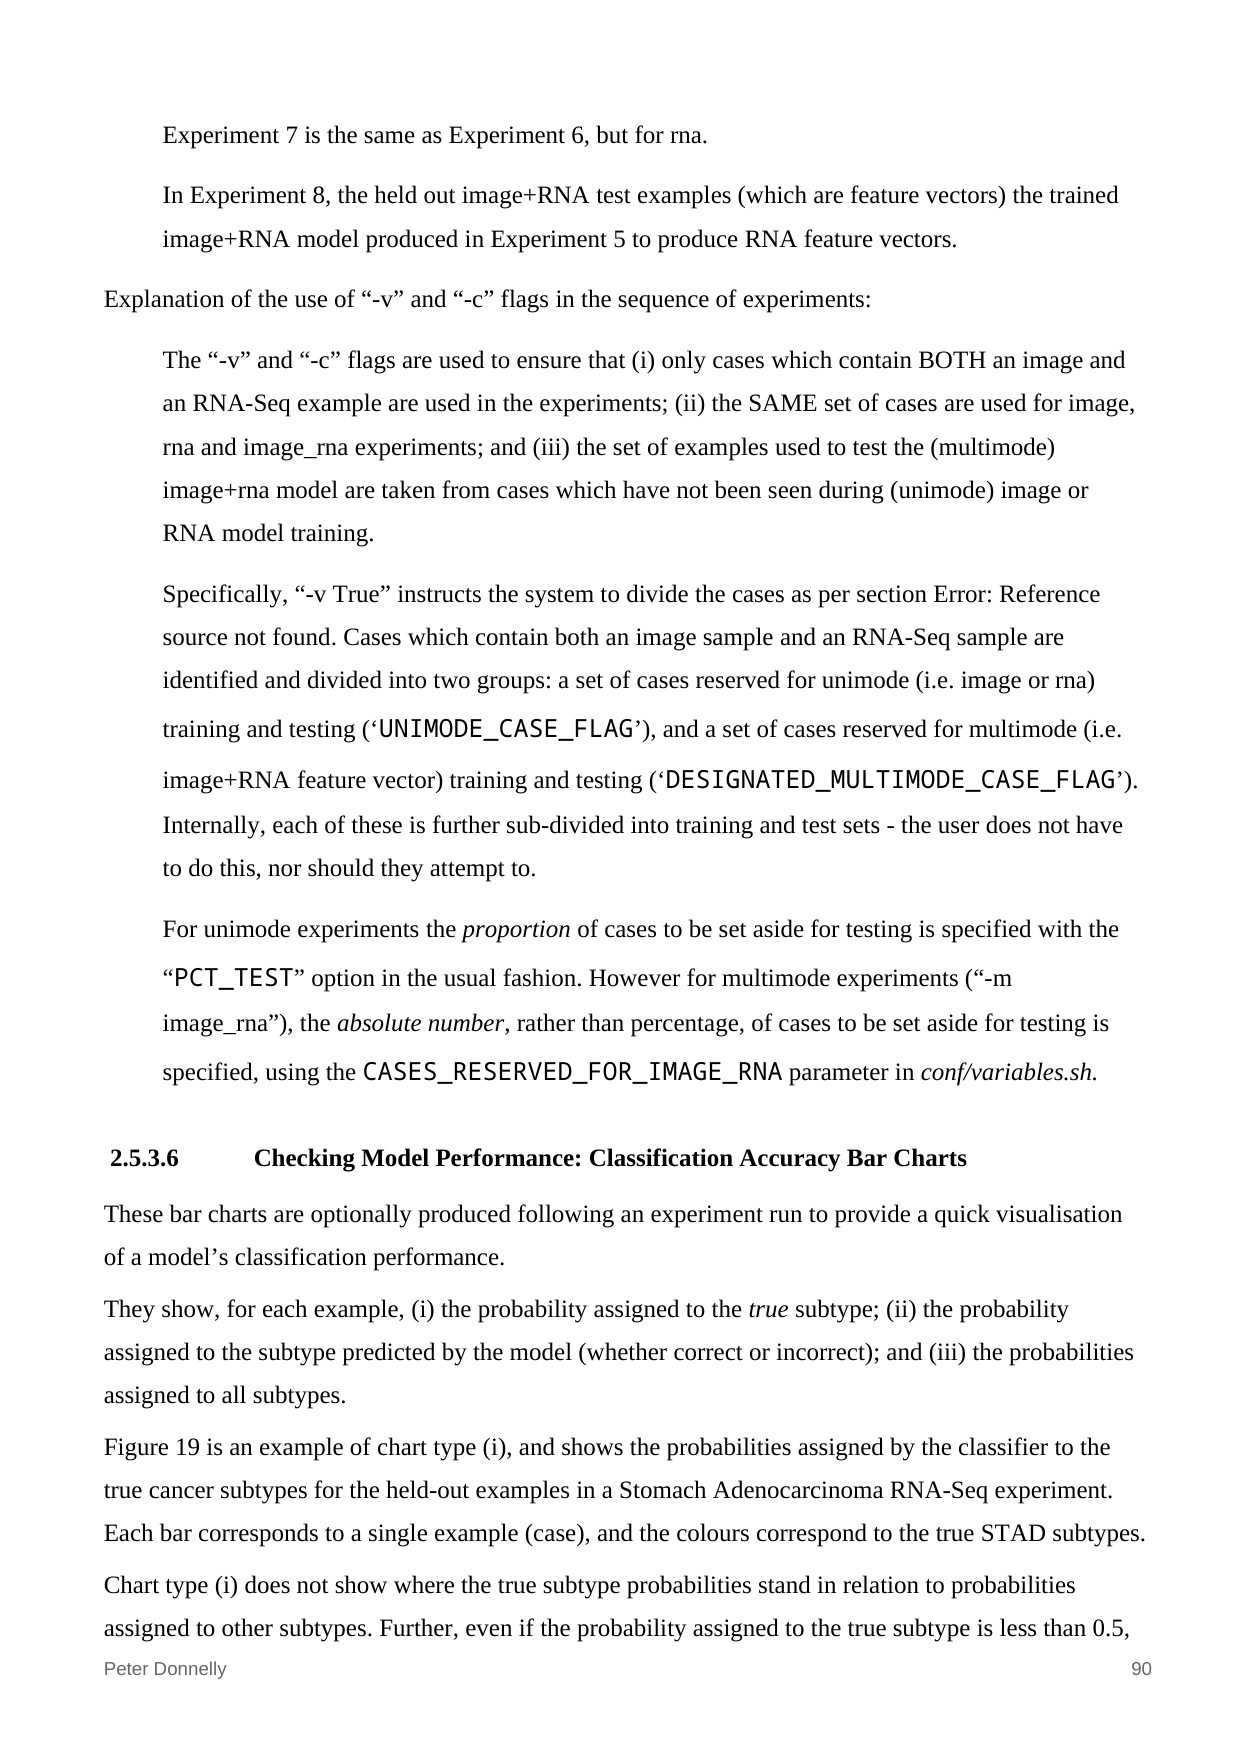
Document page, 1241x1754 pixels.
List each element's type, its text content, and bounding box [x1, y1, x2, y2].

text Figure 19 is an example of chart type (i), and shows the probabilities assigned by the classifier to the true cancer subtypes for the held-out examples in a Stomach Adenocarcinoma RNA-Seq experiment. Each bar corresponds to a single example (case), and the colours correspond to the true STAD subtypes. [103, 1432, 1146, 1547]
text In Experiment 8, the held out image+RNA test examples (which are feature vectors) the trained image+RNA model produced in Experiment 5 to produce RNA feature vectors. [162, 181, 1146, 252]
text The “-v” and “-c” flags are used to ensure that (i) only cases which contain BOTH an image and an RNA-Seq example are used in the experiments; (ii) the SAME set of cases are used for image, rna and image_rna experiments; and (iii) the set of examples used to test the (multimode) image+rna model are taken from cases which have not been seen during (unimode) image or RNA model training. [162, 345, 1146, 547]
subtitle Checking Model Performance: Classification Accuracy Bar Charts [103, 1143, 1146, 1172]
text Specifically, “-v True” instructs the system to divide the cases as per section Error: Reference source not found. Cases which contain both an image sample and an RNA-Seq sample are identified and divided into two groups: a set of cases reserved for unimode (i.e. image or rna) training and testing (‘UNIMODE_CASE_FLAG’), and a set of cases reserved for multimode (i.e. image+RNA feature vector) training and testing (‘DESIGNATED_MULTIMODE_CASE_FLAG’). Internally, each of these is further sub-divided into training and test sets - the user does not have to do this, nor should they attempt to. [162, 579, 1146, 882]
text Experiment 7 is the same as Experiment 6, but for rna. [162, 120, 1146, 148]
text Explanation of the use of “-v” and “-c” flags in the sequence of experiments: [103, 284, 1146, 313]
text For unimode experiments the proportion of cases to be set aside for testing is specified with the “PCT_TEST” option in the usual fashion. However for multimode experiments (“-m image_rna”), the absolute number, rather than percentage, of cases to be set aside for testing is specified, using the CASES_RESERVED_FOR_IMAGE_RNA parameter in conf/variables.sh. [162, 914, 1146, 1088]
text Chart type (i) does not show where the true subtype probabilities stand in relation to probabilities assigned to other subtypes. Further, even if the probability assigned to the true subtype is less than 0.5, [103, 1570, 1146, 1642]
text These bar charts are optionally produced following an experiment run to provide a quick visualisation of a model’s classification performance. [103, 1199, 1146, 1271]
text They show, for each example, (i) the probability assigned to the true subtype; (ii) the probability assigned to the subtype predicted by the model (whether correct or incorrect); and (iii) the probabilities assigned to all subtypes. [103, 1294, 1146, 1409]
